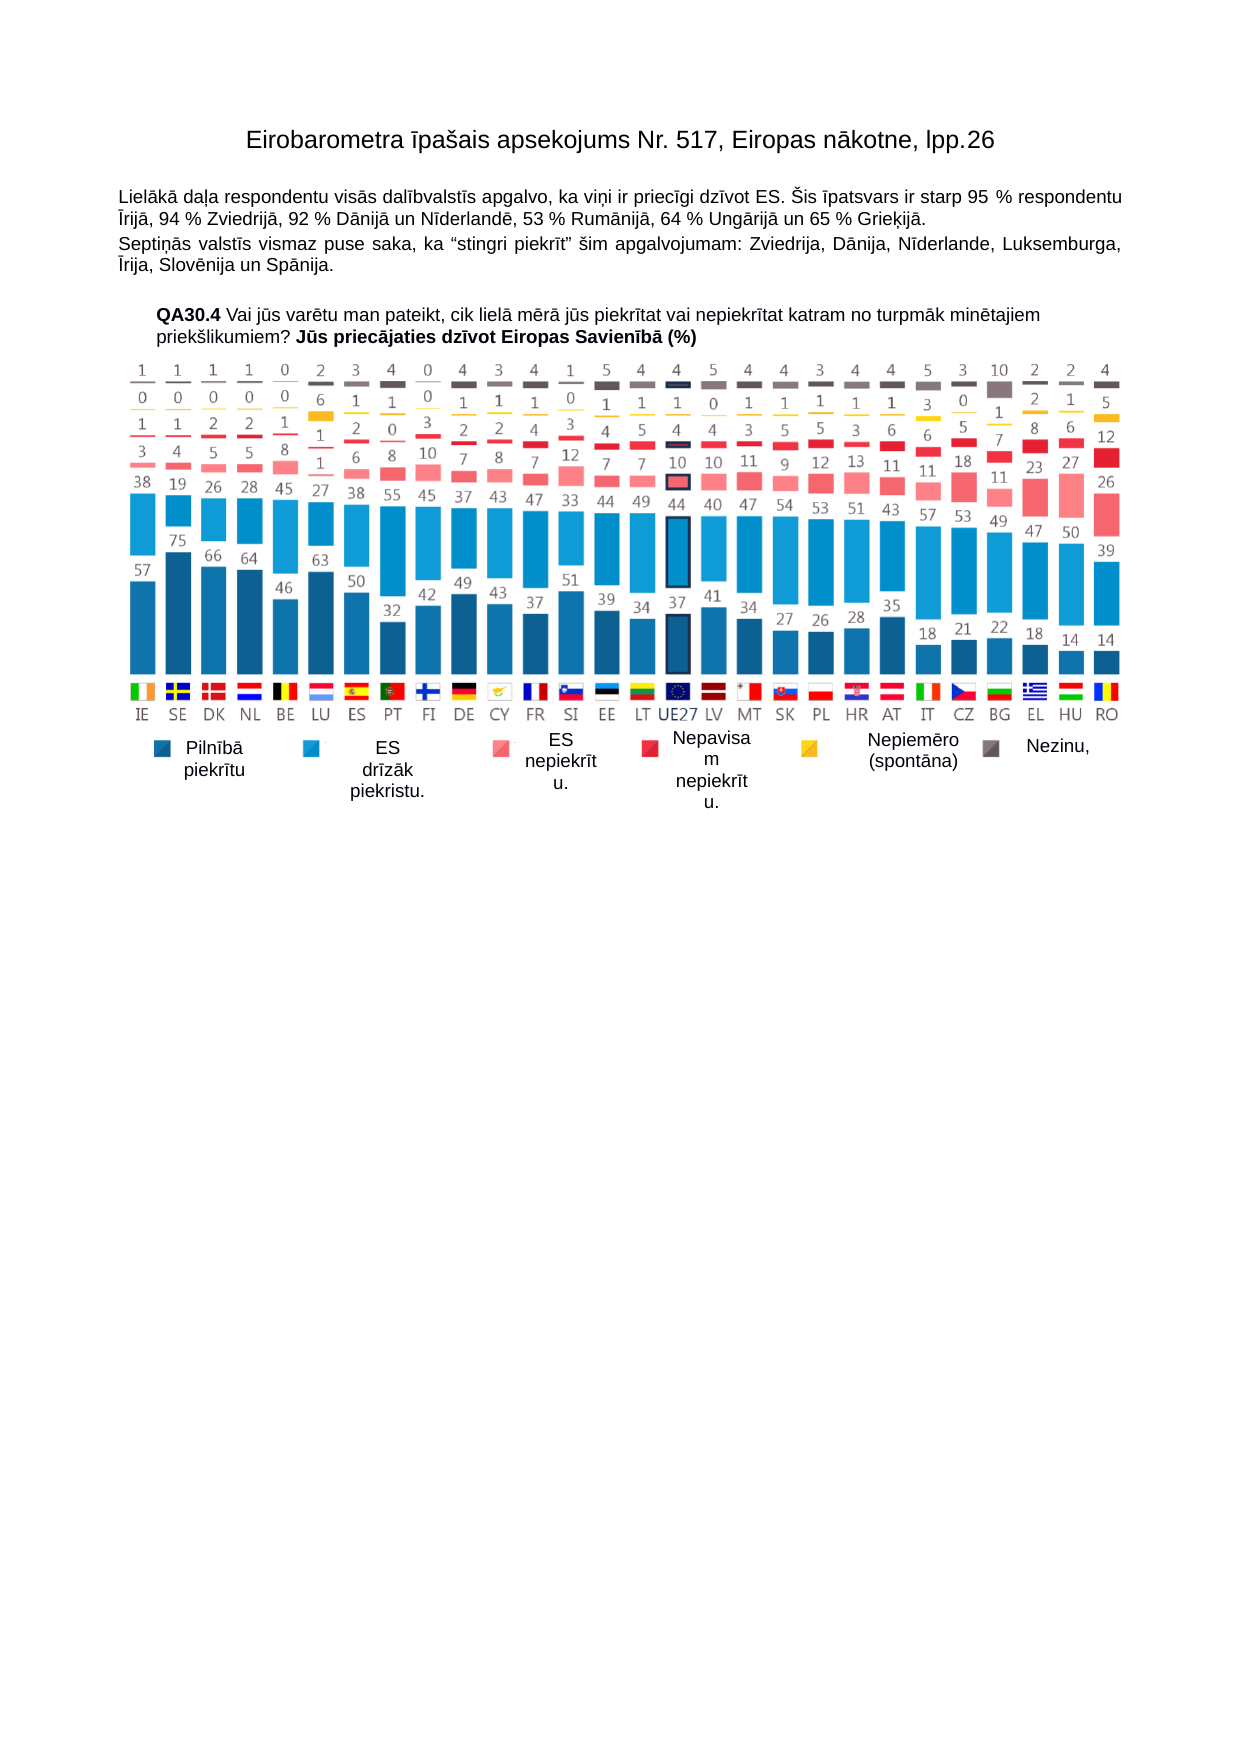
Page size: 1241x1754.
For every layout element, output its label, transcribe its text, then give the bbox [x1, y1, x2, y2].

text Lielākā daļa respondentu visās dalībvalstīs apgalvo, ka viņi ir priecīgi dzīvot ES. Šis īpatsvars ir starp 95 % respondentu Īrijā, 94 % Zviedrijā, 92 % Dānijā un Nīderlandē, 53 % Rumānijā, 64 % Ungārijā un 65 % Grieķijā. [118, 186, 1122, 229]
text Septiņās valstīs vismaz puse saka, ka “stingri piekrīt” šim apgalvojumam: Zviedrija, Dānija, Nīderlande, Luksemburga, Īrija, Slovēnija un Spānija. [118, 232, 1122, 276]
picture [118, 360, 1124, 723]
picture [150, 724, 1101, 787]
